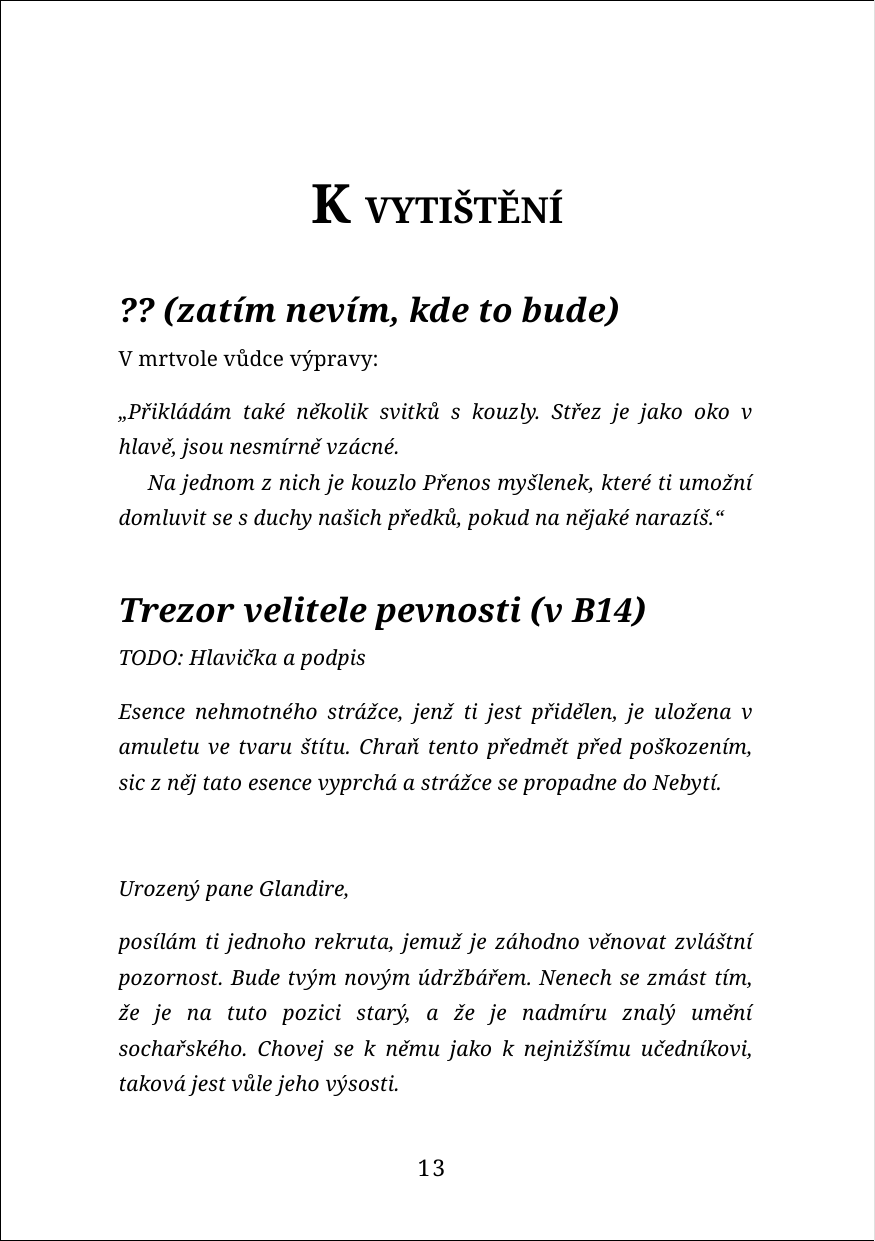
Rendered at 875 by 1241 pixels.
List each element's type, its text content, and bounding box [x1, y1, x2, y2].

text „Přikládám také několik svitků s kouzly. Střez je jako oko v hlavě, jsou nesmírně vzácné. Na jednom z nich je kouzlo Přenos myšlenek, které ti umožní domluvit se s duchy našich předků, pokud na nějaké narazíš.“ [118, 397, 756, 532]
text Esence nehmotného strážce, jenž ti jest přidělen, je uložena v amuletu ve tvaru štítu. Chraň tento předmět před poškozením, sic z něj tato esence vyprchá a strážce se propadne do Nebytí. [118, 697, 756, 796]
text posílám ti jednoho rekruta, jemuž je záhodno věnovat zvláštní pozornost. Bude tvým novým údržbářem. Nenech se zmást tím, že je na tuto pozici starý, a že je nadmíru znalý umění sochařského. Chovej se k němu jako k nejnižšímu učedníkovi, taková jest vůle jeho výsosti. [118, 927, 756, 1098]
text V mrtvole vůdce výpravy: [118, 344, 756, 372]
subtitle K vytištění [118, 166, 756, 239]
text TODO: Hlavička a podpis [118, 643, 756, 672]
subtitle ?? (zatím nevím, kde to bude) [118, 287, 756, 332]
text Urozený pane Glandire, [118, 874, 756, 903]
subtitle Trezor velitele pevnosti (v B14) [118, 586, 756, 632]
